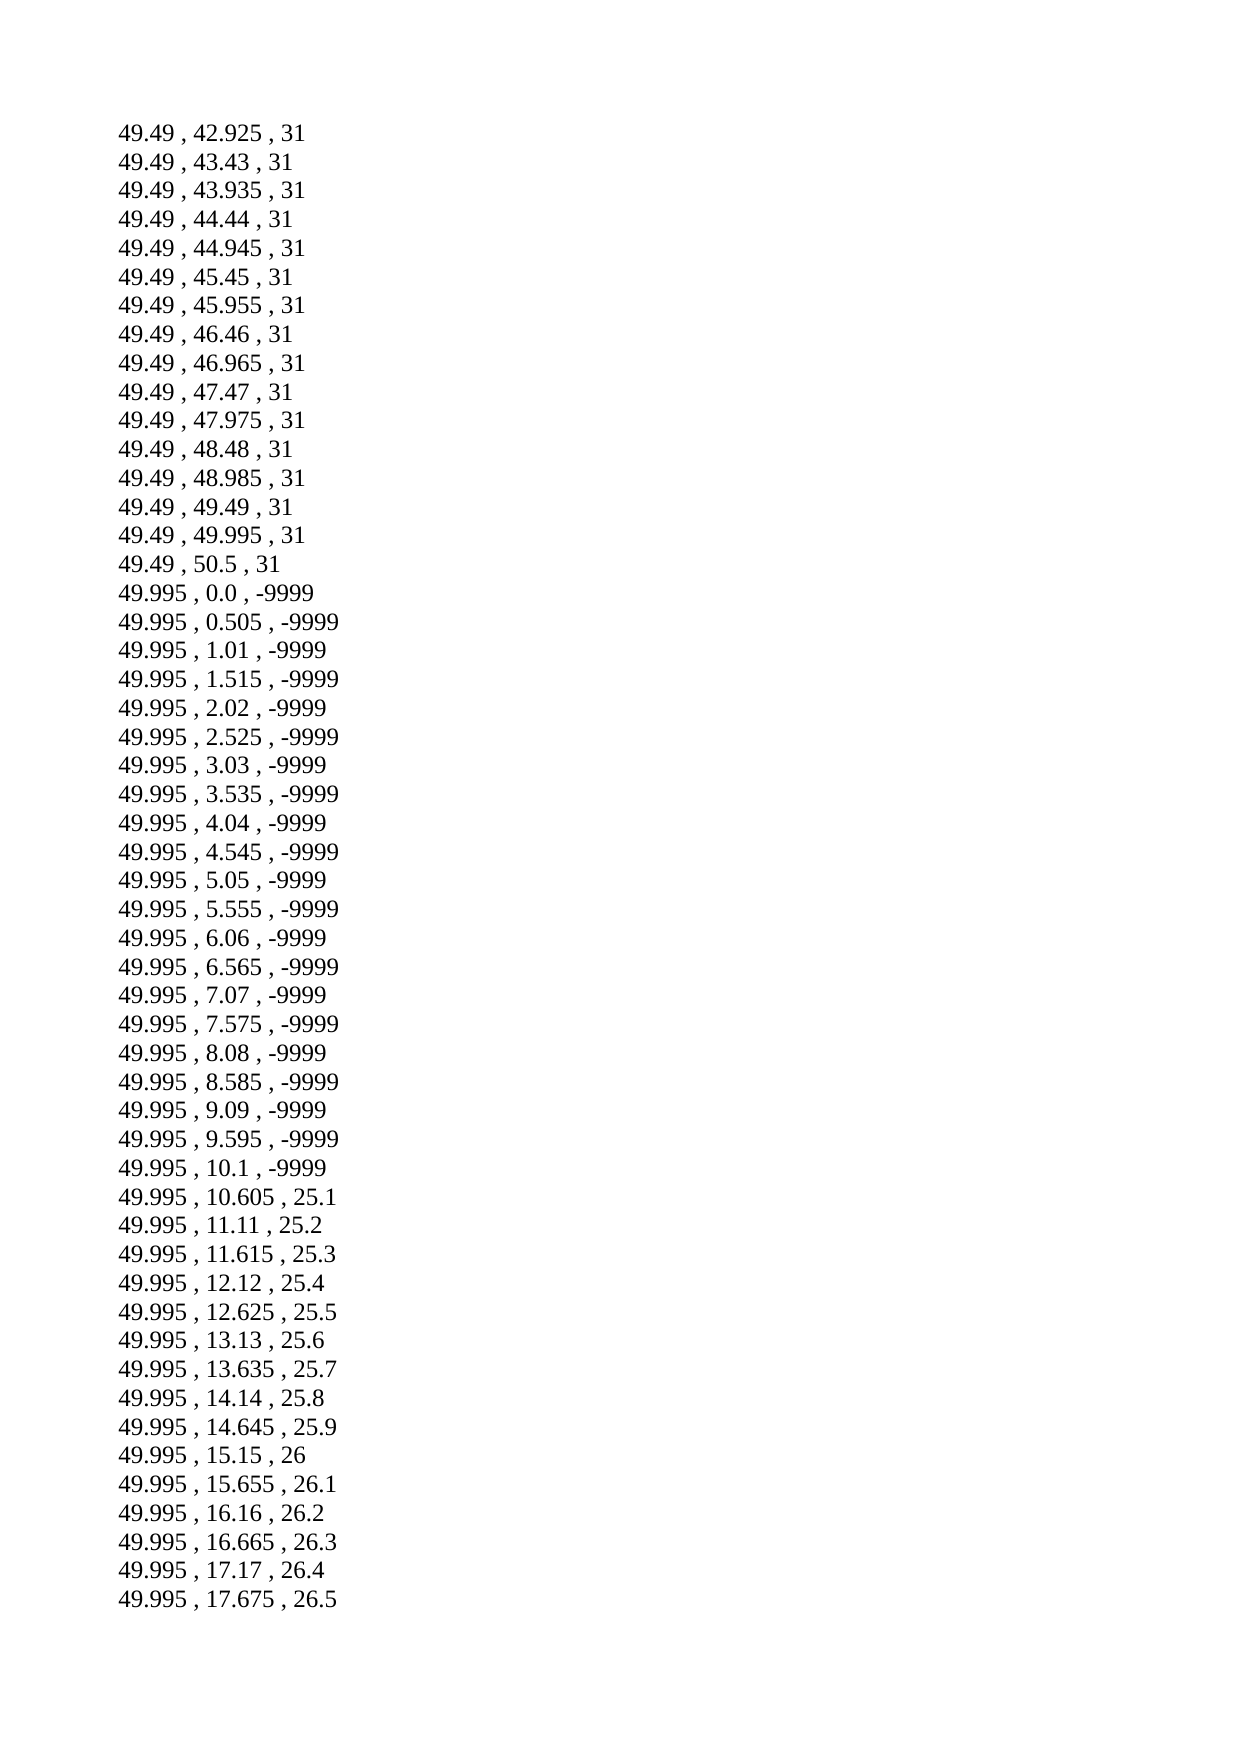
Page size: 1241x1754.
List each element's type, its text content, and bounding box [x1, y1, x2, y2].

text 49.49 , 44.44 , 31 [118, 204, 1122, 233]
text 49.995 , 10.605 , 25.1 [118, 1182, 1122, 1211]
text 49.995 , 17.17 , 26.4 [118, 1556, 1122, 1584]
text 49.49 , 49.995 , 31 [118, 521, 1122, 549]
text 49.995 , 10.1 , -9999 [118, 1153, 1122, 1182]
text 49.995 , 11.615 , 25.3 [118, 1239, 1122, 1268]
text 49.995 , 9.09 , -9999 [118, 1096, 1122, 1124]
text 49.995 , 1.01 , -9999 [118, 636, 1122, 664]
text 49.995 , 13.13 , 25.6 [118, 1326, 1122, 1354]
text 49.995 , 4.545 , -9999 [118, 837, 1122, 866]
text 49.995 , 0.505 , -9999 [118, 607, 1122, 636]
text 49.995 , 6.06 , -9999 [118, 923, 1122, 952]
text 49.49 , 48.985 , 31 [118, 463, 1122, 492]
text 49.995 , 7.07 , -9999 [118, 981, 1122, 1009]
text 49.995 , 5.05 , -9999 [118, 866, 1122, 894]
text 49.995 , 8.585 , -9999 [118, 1067, 1122, 1096]
text 49.49 , 43.43 , 31 [118, 147, 1122, 176]
text 49.995 , 9.595 , -9999 [118, 1124, 1122, 1153]
text 49.995 , 7.575 , -9999 [118, 1009, 1122, 1038]
text 49.49 , 48.48 , 31 [118, 434, 1122, 463]
text 49.995 , 8.08 , -9999 [118, 1038, 1122, 1067]
text 49.995 , 3.535 , -9999 [118, 779, 1122, 808]
text 49.995 , 12.12 , 25.4 [118, 1268, 1122, 1297]
text 49.995 , 3.03 , -9999 [118, 751, 1122, 779]
text 49.49 , 42.925 , 31 [118, 118, 1122, 147]
text 49.995 , 14.14 , 25.8 [118, 1383, 1122, 1412]
text 49.49 , 47.975 , 31 [118, 406, 1122, 434]
text 49.49 , 43.935 , 31 [118, 176, 1122, 204]
text 49.49 , 44.945 , 31 [118, 233, 1122, 262]
text 49.995 , 2.525 , -9999 [118, 722, 1122, 751]
text 49.995 , 5.555 , -9999 [118, 894, 1122, 923]
text 49.49 , 46.965 , 31 [118, 348, 1122, 377]
text 49.49 , 47.47 , 31 [118, 377, 1122, 406]
text 49.995 , 4.04 , -9999 [118, 808, 1122, 837]
text 49.995 , 13.635 , 25.7 [118, 1354, 1122, 1383]
text 49.995 , 11.11 , 25.2 [118, 1211, 1122, 1239]
text 49.995 , 1.515 , -9999 [118, 664, 1122, 693]
text 49.49 , 49.49 , 31 [118, 492, 1122, 521]
text 49.995 , 6.565 , -9999 [118, 952, 1122, 981]
text 49.995 , 17.675 , 26.5 [118, 1584, 1122, 1613]
text 49.995 , 16.16 , 26.2 [118, 1498, 1122, 1527]
text 49.995 , 15.15 , 26 [118, 1441, 1122, 1469]
text 49.995 , 16.665 , 26.3 [118, 1527, 1122, 1556]
text 49.995 , 12.625 , 25.5 [118, 1297, 1122, 1326]
text 49.995 , 2.02 , -9999 [118, 693, 1122, 722]
text 49.49 , 46.46 , 31 [118, 319, 1122, 348]
text 49.49 , 50.5 , 31 [118, 549, 1122, 578]
text 49.49 , 45.45 , 31 [118, 262, 1122, 291]
text 49.995 , 0.0 , -9999 [118, 578, 1122, 607]
text 49.49 , 45.955 , 31 [118, 291, 1122, 319]
text 49.995 , 14.645 , 25.9 [118, 1412, 1122, 1441]
text 49.995 , 15.655 , 26.1 [118, 1469, 1122, 1498]
